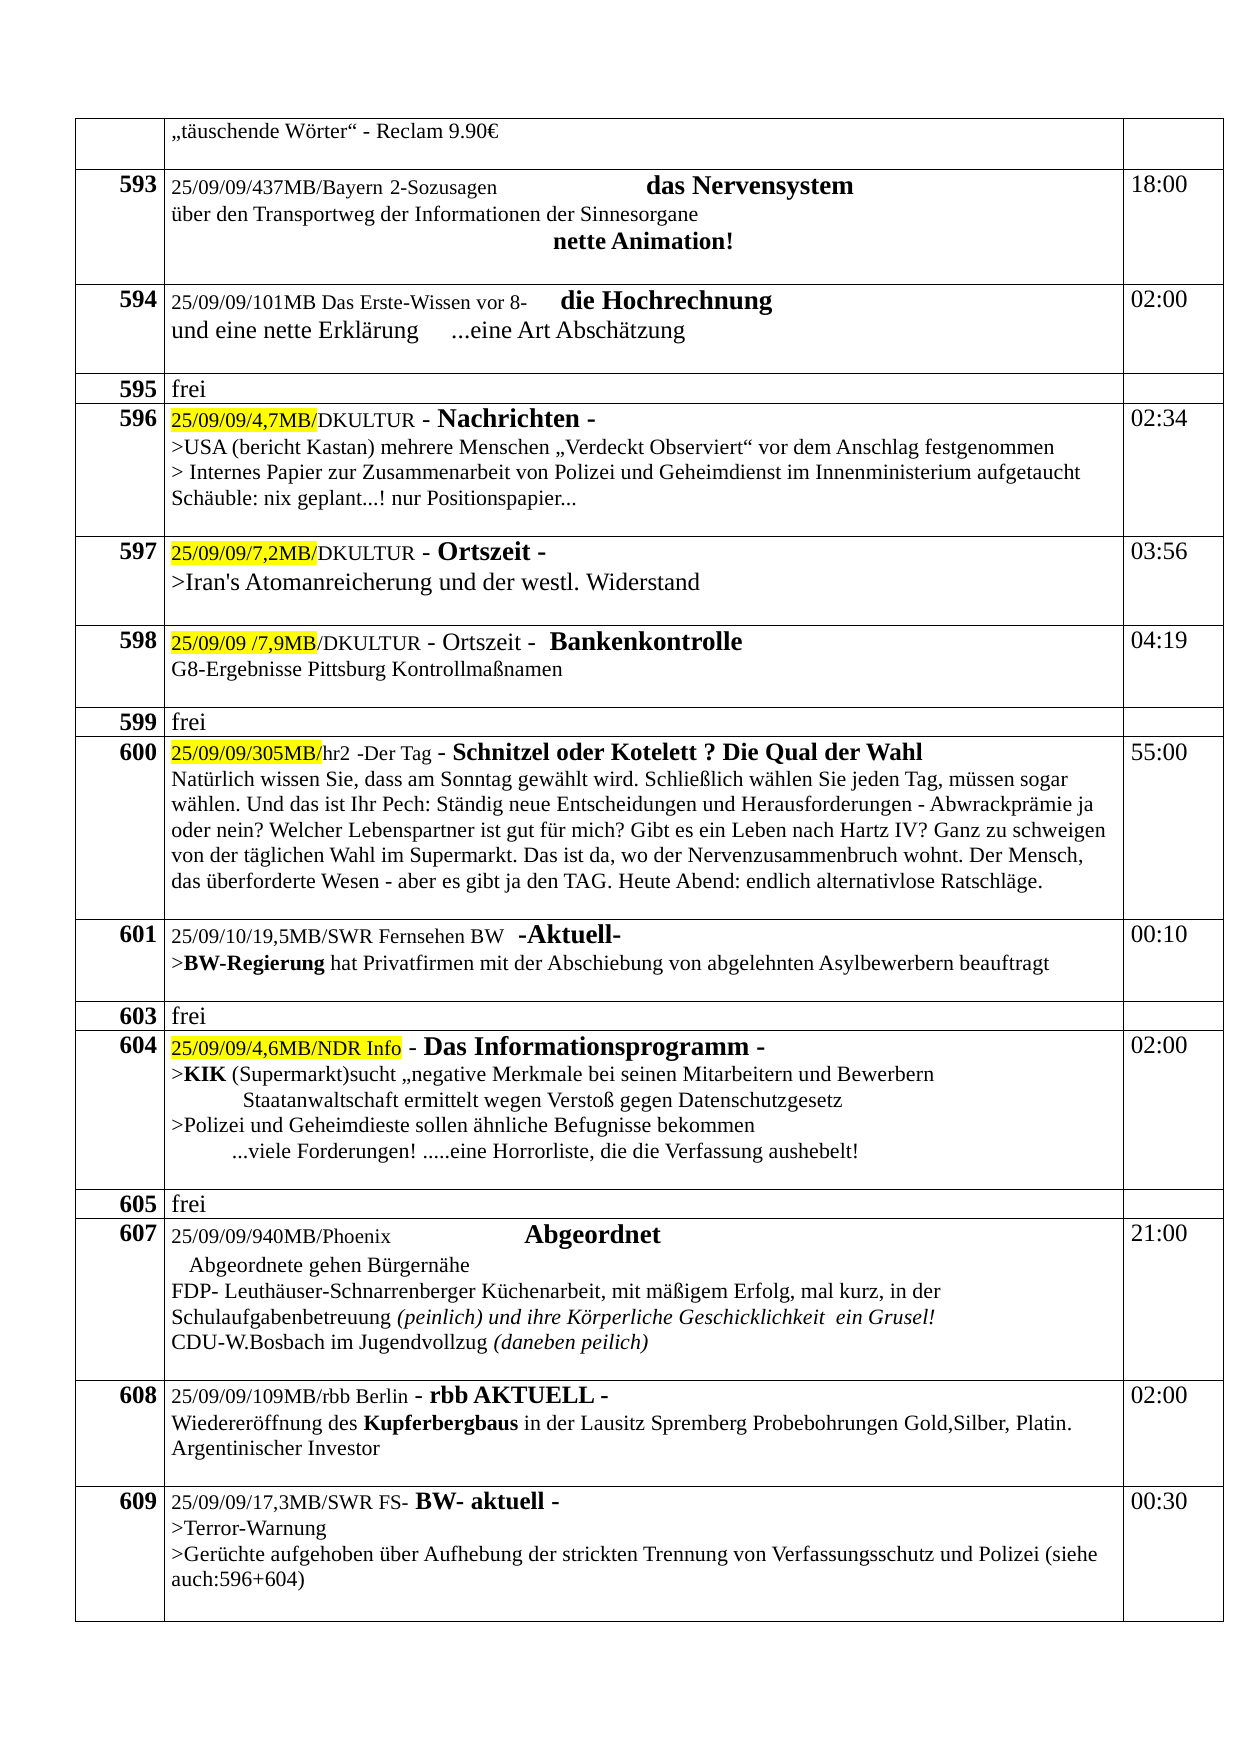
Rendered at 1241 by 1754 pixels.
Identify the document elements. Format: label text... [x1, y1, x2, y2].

table_cell [1124, 708, 1223, 736]
table_cell 597 [76, 537, 164, 625]
table_cell frei [165, 708, 1123, 736]
table_cell 25/09/09/109MB/rbb Berlin - rbb AKTUELL - Wiedereröffnung des Kupferbergbaus in der Lausitz Spremberg Probebohrungen Gold,Silber, Platin. Argentinischer Investor [165, 1381, 1123, 1486]
table_cell 02:00 [1124, 285, 1223, 373]
table_cell 603 [76, 1002, 164, 1030]
table_cell 593 [76, 170, 164, 284]
table_cell 25/09/09/7,2MB/DKULTUR - Ortszeit - >Iran's Atomanreicherung und der westl. Widerstand [165, 537, 1123, 625]
table_cell 601 [76, 920, 164, 1001]
table_cell 02:00 [1124, 1031, 1223, 1189]
table_cell 605 [76, 1190, 164, 1218]
table_cell 25/09/09/17,3MB/SWR FS- BW- aktuell - >Terror-Warnung >Gerüchte aufgehoben über Aufhebung der strickten Trennung von Verfassungsschutz und Polizei (siehe auch:596+604) [165, 1487, 1123, 1621]
table_cell 25/09/09/4,6MB/NDR Info - Das Informationsprogramm - >KIK (Supermarkt)sucht „negative Merkmale bei seinen Mitarbeitern und Bewerbern Staatanwaltschaft ermittelt wegen Verstoß gegen Datenschutzgesetz >Polizei und Geheimdieste sollen ähnliche Befugnisse bekommen ...viele Forderungen! .....eine Horrorliste, die die Verfassung aushebelt! [165, 1031, 1123, 1189]
table_cell 02:34 [1124, 404, 1223, 536]
table_cell 55:00 [1124, 737, 1223, 919]
table_cell 04:19 [1124, 626, 1223, 707]
table_cell [1124, 1002, 1223, 1030]
table_cell [1124, 119, 1223, 169]
table_cell [1124, 1190, 1223, 1218]
table_cell 25/09/09/101MB Das Erste-Wissen vor 8- die Hochrechnung und eine nette Erklärung ...eine Art Abschätzung [165, 285, 1123, 373]
table_cell 00:30 [1124, 1487, 1223, 1621]
table_cell 609 [76, 1487, 164, 1621]
table_cell [1124, 374, 1223, 402]
table_cell 18:00 [1124, 170, 1223, 284]
table_cell 599 [76, 708, 164, 736]
table_cell 594 [76, 285, 164, 373]
table_cell 600 [76, 737, 164, 919]
table_cell frei [165, 1190, 1123, 1218]
table_cell 02:00 [1124, 1381, 1223, 1486]
table_cell 596 [76, 404, 164, 536]
table_cell frei [165, 374, 1123, 402]
table_cell frei [165, 1002, 1123, 1030]
table_cell 25/09/09/4,7MB/DKULTUR - Nachrichten - >USA (bericht Kastan) mehrere Menschen „Verdeckt Observiert“ vor dem Anschlag festgenommen > Internes Papier zur Zusammenarbeit von Polizei und Geheimdienst im Innenministerium aufgetaucht Schäuble: nix geplant...! nur Positionspapier... [165, 404, 1123, 536]
table_cell 25/09/09/437MB/Bayern 2-Sozusagen das Nervensystem über den Transportweg der Informationen der Sinnesorgane nette Animation! [165, 170, 1123, 284]
table_cell [76, 119, 164, 169]
table_cell 25/09/09/940MB/Phoenix Abgeordnet Abgeordnete gehen Bürgernähe FDP- Leuthäuser-Schnarrenberger Küchenarbeit, mit mäßigem Erfolg, mal kurz, in der Schulaufgabenbetreuung (peinlich) und ihre Körperliche Geschicklichkeit ein Grusel! CDU-W.Bosbach im Jugendvollzug (daneben peilich) [165, 1219, 1123, 1380]
table_cell 25/09/09 /7,9MB/DKULTUR - Ortszeit - Bankenkontrolle G8-Ergebnisse Pittsburg Kontrollmaßnamen [165, 626, 1123, 707]
table_cell 607 [76, 1219, 164, 1380]
table_cell 03:56 [1124, 537, 1223, 625]
table_cell „täuschende Wörter“ - Reclam 9.90€ [165, 119, 1123, 169]
table_cell 608 [76, 1381, 164, 1486]
table_cell 25/09/09/305MB/hr2 -Der Tag - Schnitzel oder Kotelett ? Die Qual der Wahl Natürlich wissen Sie, dass am Sonntag gewählt wird. Schließlich wählen Sie jeden Tag, müssen sogar wählen. Und das ist Ihr Pech: Ständig neue Entscheidungen und Herausforderungen - Abwrackprämie ja oder nein? Welcher Lebenspartner ist gut für mich? Gibt es ein Leben nach Hartz IV? Ganz zu schweigen von der täglichen Wahl im Supermarkt. Das ist da, wo der Nervenzusammenbruch wohnt. Der Mensch, das überforderte Wesen - aber es gibt ja den TAG. Heute Abend: endlich alternativlose Ratschläge. [165, 737, 1123, 919]
table_cell 595 [76, 374, 164, 402]
table_cell 604 [76, 1031, 164, 1189]
table_cell 598 [76, 626, 164, 707]
table_cell 21:00 [1124, 1219, 1223, 1380]
table_cell 25/09/10/19,5MB/SWR Fernsehen BW -Aktuell- >BW-Regierung hat Privatfirmen mit der Abschiebung von abgelehnten Asylbewerbern beauftragt [165, 920, 1123, 1001]
table_cell 00:10 [1124, 920, 1223, 1001]
